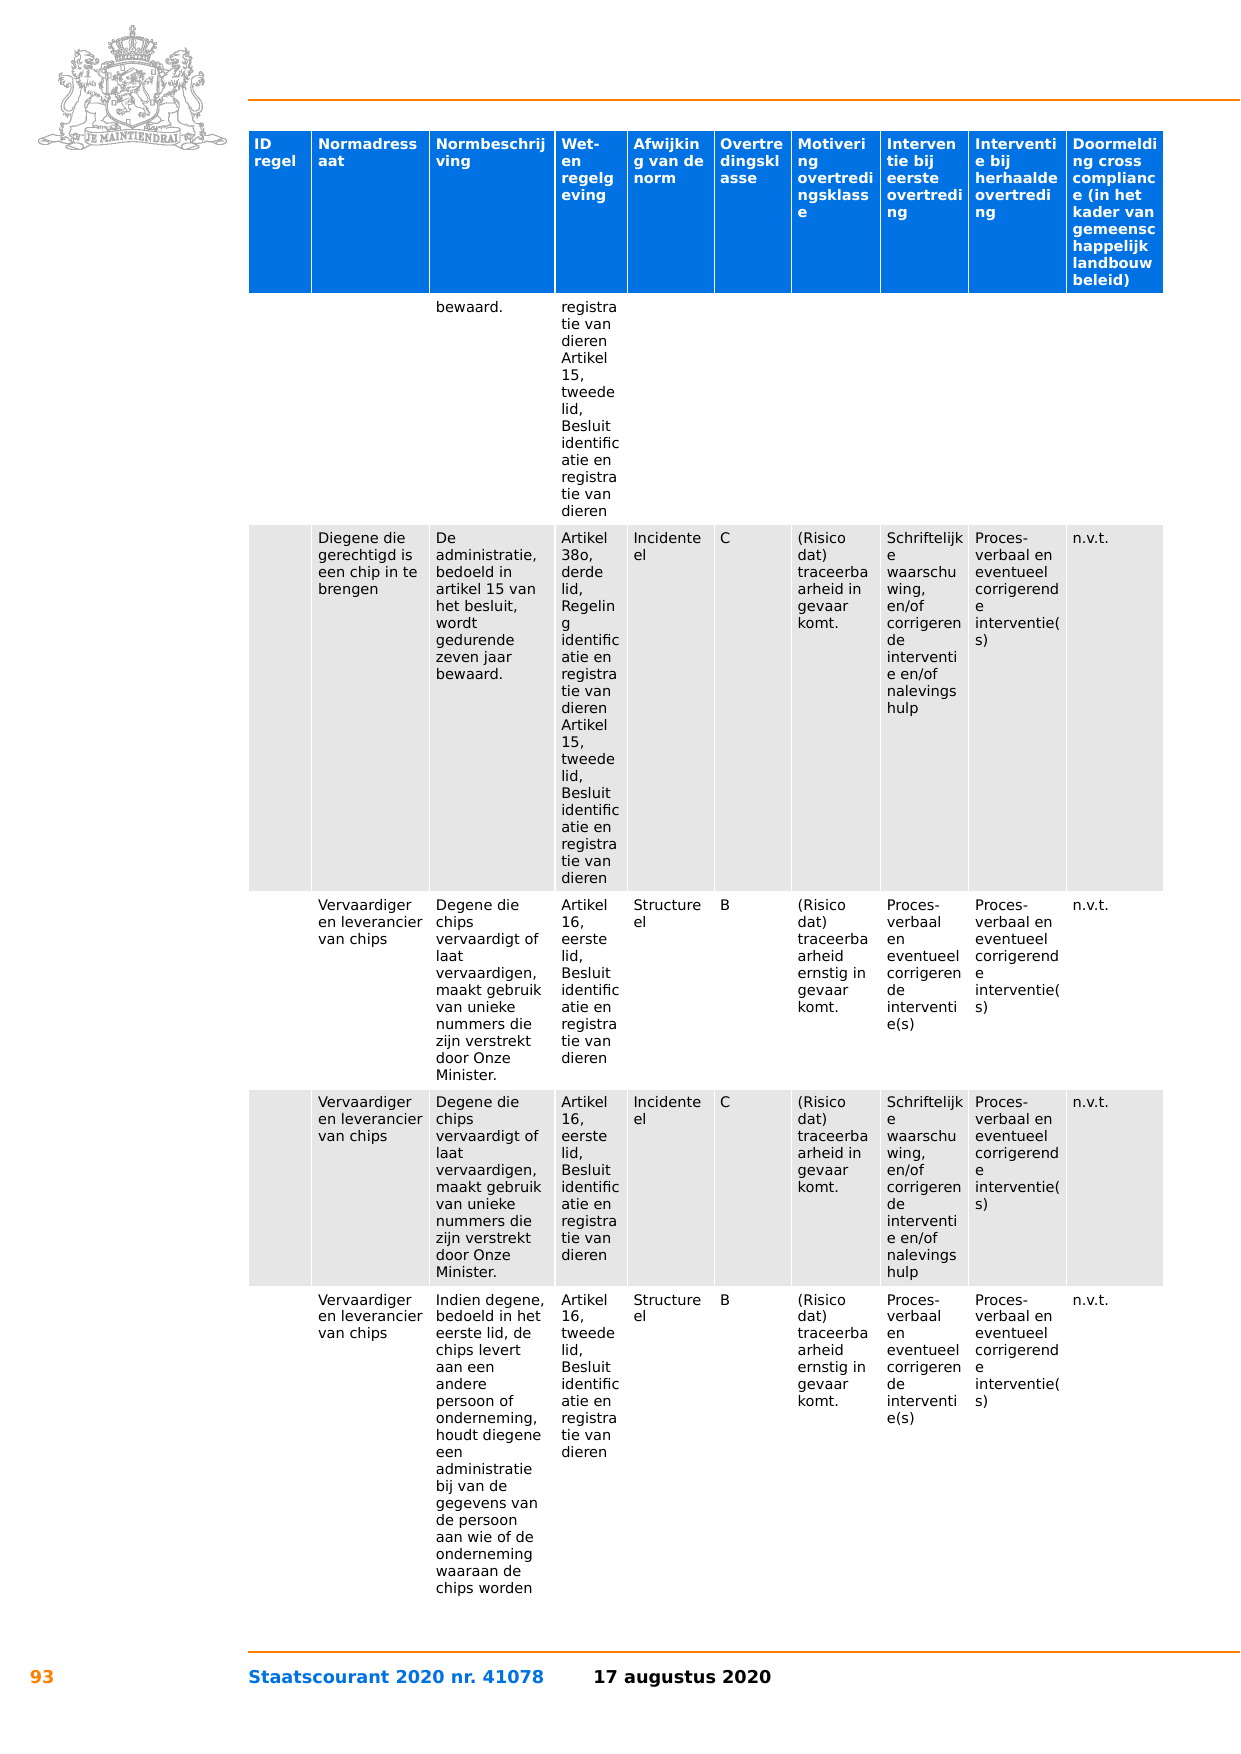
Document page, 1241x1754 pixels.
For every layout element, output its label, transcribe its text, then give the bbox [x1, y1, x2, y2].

table_cell Vervaardiger en leverancier van chips [312, 892, 429, 1088]
table_cell De administratie, bedoeld in artikel 15 van het besluit, wordt gedurende zeven jaar bewaard. [430, 525, 554, 891]
table_cell [249, 294, 311, 524]
table_cell [969, 294, 1066, 524]
table_cell [715, 294, 791, 524]
table_cell (Risico dat) traceerbaarheid ernstig in gevaar komt. [792, 1287, 880, 1602]
table_cell C [715, 525, 791, 891]
table_header Doormelding cross compliance (in het kader van gemeenschappelijk landbouwbeleid) [1067, 131, 1163, 293]
table_cell Incidenteel [628, 1090, 714, 1286]
table_cell Proces-verbaal en eventueel corrigerende interventie(s) [881, 892, 968, 1088]
table_cell [1067, 294, 1163, 524]
table_cell Degene die chips vervaardigt of laat vervaardigen, maakt gebruik van unieke nummers die zijn verstrekt door Onze Minister. [430, 1090, 554, 1286]
table_header Interventie bij herhaalde overtreding [969, 131, 1066, 293]
table_cell Artikel 16, eerste lid, Besluit identificatie en registratie van dieren [556, 892, 627, 1088]
table_cell Schriftelijke waarschuwing, en/of corrigerende interventie en/of nalevingshulp [881, 525, 968, 891]
table_cell Proces-verbaal en eventueel corrigerende interventie(s) [881, 1287, 968, 1602]
table_cell [628, 294, 714, 524]
table_header ID regel [249, 131, 311, 293]
table_cell (Risico dat) traceerbaarheid in gevaar komt. [792, 1090, 880, 1286]
table_cell n.v.t. [1067, 1287, 1163, 1602]
table_header Normadressaat [312, 131, 429, 293]
table_cell [249, 892, 311, 1088]
table_cell [249, 525, 311, 891]
table_header Normbeschrijving [430, 131, 554, 293]
table_cell registratie van dieren Artikel 15, tweede lid, Besluit identificatie en registratie van dieren [556, 294, 627, 524]
table_cell Schriftelijke waarschuwing, en/of corrigerende interventie en/of nalevingshulp [881, 1090, 968, 1286]
table_cell Structureel [628, 892, 714, 1088]
table_header Motivering overtredingsklasse [792, 131, 880, 293]
table_cell C [715, 1090, 791, 1286]
table_cell Diegene die gerechtigd is een chip in te brengen [312, 525, 429, 891]
table_cell n.v.t. [1067, 1090, 1163, 1286]
table_cell [792, 294, 880, 524]
table_cell Proces-verbaal en eventueel corrigerende interventie(s) [969, 892, 1066, 1088]
table_cell n.v.t. [1067, 892, 1163, 1088]
table_cell Structureel [628, 1287, 714, 1602]
table_cell [881, 294, 968, 524]
table_cell B [715, 892, 791, 1088]
table_cell Artikel 16, tweede lid, Besluit identificatie en registratie van dieren [556, 1287, 627, 1602]
picture [38, 25, 227, 150]
table_cell [312, 294, 429, 524]
table_cell bewaard. [430, 294, 554, 524]
table_cell Vervaardiger en leverancier van chips [312, 1287, 429, 1602]
table_cell Degene die chips vervaardigt of laat vervaardigen, maakt gebruik van unieke nummers die zijn verstrekt door Onze Minister. [430, 892, 554, 1088]
table_header Overtredingsklasse [715, 131, 791, 293]
table_cell Indien degene, bedoeld in het eerste lid, de chips levert aan een andere persoon of onderneming, houdt diegene een administratie bij van de gegevens van de persoon aan wie of de onderneming waaraan de chips worden [430, 1287, 554, 1602]
table_cell B [715, 1287, 791, 1602]
table_cell [249, 1287, 311, 1602]
table_cell n.v.t. [1067, 525, 1163, 891]
table_cell Proces-verbaal en eventueel corrigerende interventie(s) [969, 1090, 1066, 1286]
table_cell (Risico dat) traceerbaarheid ernstig in gevaar komt. [792, 892, 880, 1088]
table_cell Vervaardiger en leverancier van chips [312, 1090, 429, 1286]
table_header Wet- en regelgeving [556, 131, 627, 293]
table_cell Incidenteel [628, 525, 714, 891]
table_cell Proces-verbaal en eventueel corrigerende interventie(s) [969, 1287, 1066, 1602]
table_cell Artikel 16, eerste lid, Besluit identificatie en registratie van dieren [556, 1090, 627, 1286]
table_cell Proces-verbaal en eventueel corrigerende interventie(s) [969, 525, 1066, 891]
table_cell [249, 1090, 311, 1286]
table_header Interventie bij eerste overtreding [881, 131, 968, 293]
table_cell (Risico dat) traceerbaarheid in gevaar komt. [792, 525, 880, 891]
table_header Afwijking van de norm [628, 131, 714, 293]
table_cell Artikel 38o, derde lid, Regeling identificatie en registratie van dieren Artikel 15, tweede lid, Besluit identificatie en registratie van dieren [556, 525, 627, 891]
